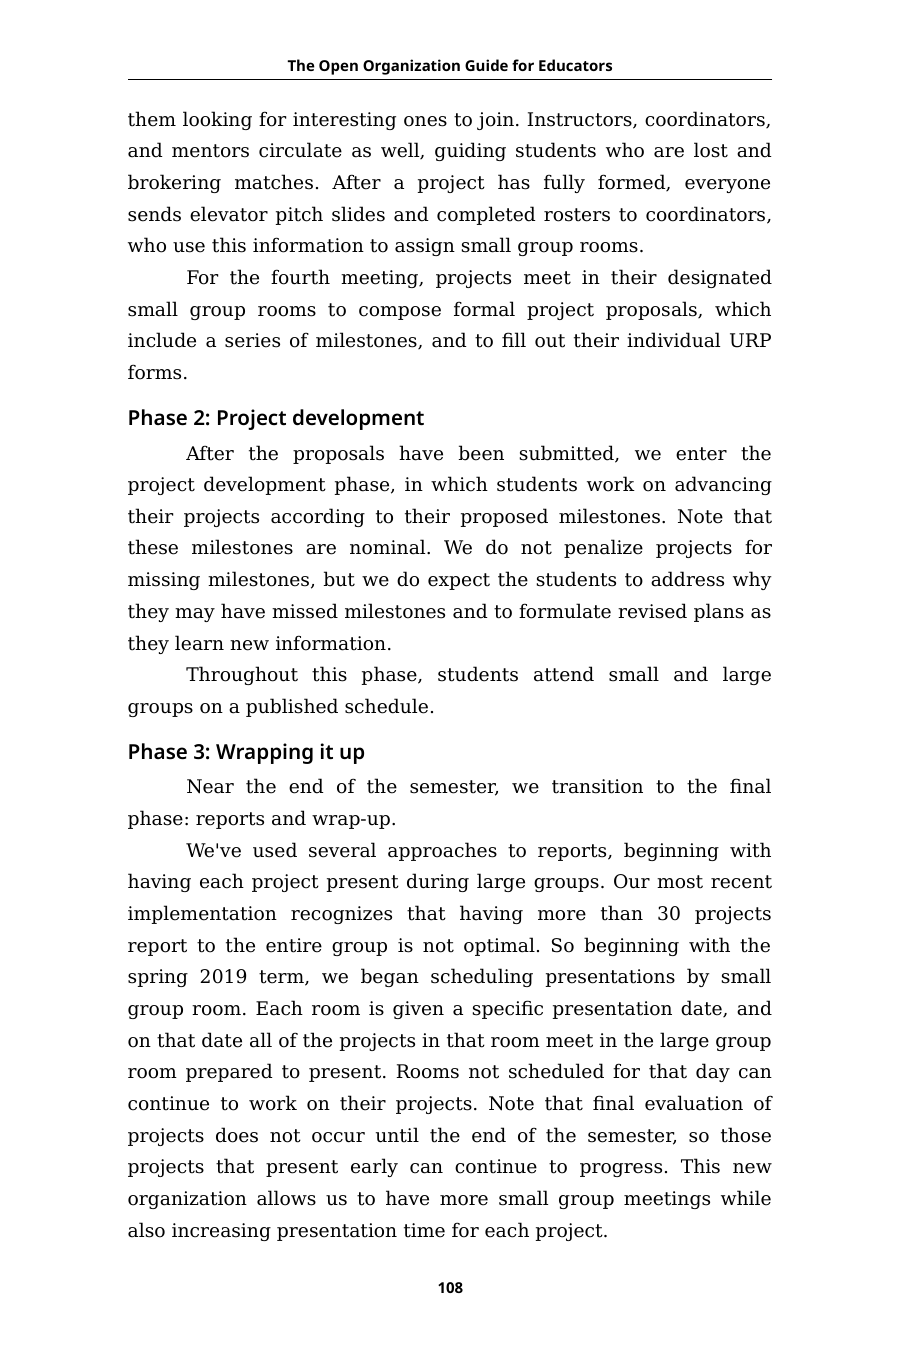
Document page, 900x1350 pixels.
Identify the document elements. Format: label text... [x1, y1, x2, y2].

subtitle Phase 2: Project development [127, 406, 772, 430]
text Throughout this phase, students attend small and large groups on a published schedule. [127, 664, 772, 718]
text For the fourth meeting, projects meet in their designated small group rooms to compose formal project proposals, which include a series of milestones, and to fill out their individual URP forms. [127, 267, 772, 384]
subtitle Phase 3: Wrapping it up [127, 740, 772, 764]
text them looking for interesting ones to join. Instructors, coordinators, and mentors circulate as well, guiding students who are lost and brokering matches. After a project has fully formed, everyone sends elevator pitch slides and completed rosters to coordinators, who use this information to assign small group rooms. [127, 109, 772, 257]
text After the proposals have been submitted, we enter the project development phase, in which students work on advancing their projects according to their proposed milestones. Note that these milestones are nominal. We do not penalize projects for missing milestones, but we do expect the students to address why they may have missed milestones and to formulate revised plans as they learn new information. [127, 443, 772, 654]
text Near the end of the semester, we transition to the final phase: reports and wrap-up. [127, 776, 772, 830]
text We've used several approaches to reports, beginning with having each project present during large groups. Our most recent implementation recognizes that having more than 30 projects report to the entire group is not optimal. So beginning with the spring 2019 term, we began scheduling presentations by small group room. Each room is given a specific presentation date, and on that date all of the projects in that room meet in the large group room prepared to present. Rooms not scheduled for that day can continue to work on their projects. Note that final evaluation of projects does not occur until the end of the semester, so those projects that present early can continue to progress. This new organization allows us to have more small group meetings while also increasing presentation time for each project. [127, 840, 772, 1242]
